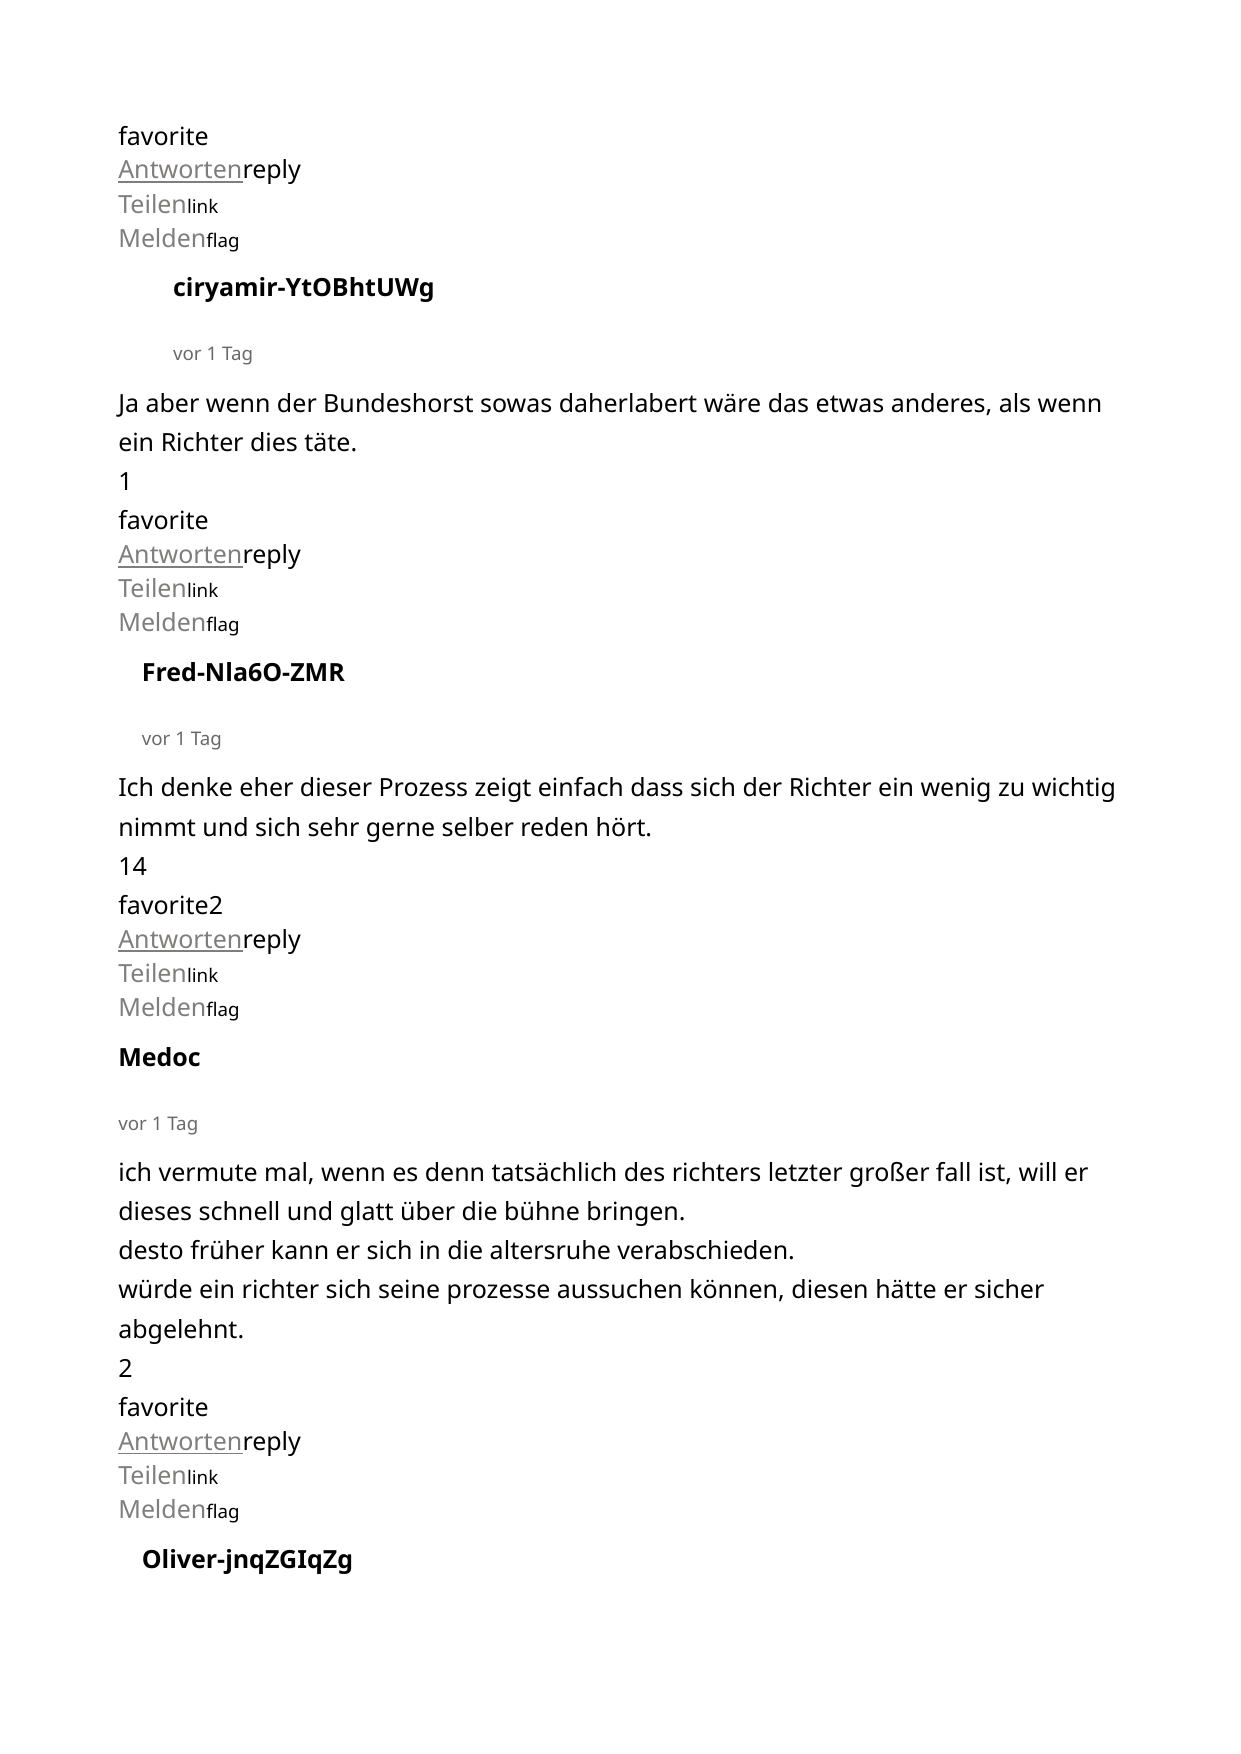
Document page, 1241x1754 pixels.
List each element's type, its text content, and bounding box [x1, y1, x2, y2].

text Antwortenreply [118, 152, 1122, 186]
text Ja aber wenn der Bundeshorst sowas daherlabert wäre das etwas anderes, als wenn ein Richter dies täte. [118, 385, 1122, 458]
text vor 1 Tag [142, 725, 1117, 751]
text Teilenlink [118, 186, 1122, 220]
text Fred-Nla6O-ZMR [142, 655, 1114, 689]
text vor 1 Tag [173, 340, 1117, 366]
text ciryamir-YtOBhtUWg [173, 270, 1114, 304]
text Meldenflag [118, 220, 1122, 254]
text Antwortenreply [118, 1424, 1122, 1458]
text 14 [118, 848, 1122, 882]
text Antwortenreply [118, 922, 1122, 956]
text 1 [118, 464, 1122, 498]
text favorite [118, 1390, 1122, 1424]
text Meldenflag [118, 605, 1122, 639]
text favorite [118, 503, 1122, 537]
text favorite [118, 118, 1122, 152]
text Meldenflag [118, 990, 1122, 1024]
text vor 1 Tag [118, 1110, 1117, 1135]
text Antwortenreply [118, 537, 1122, 571]
text Teilenlink [118, 571, 1122, 605]
text Medoc [118, 1039, 1114, 1073]
text Teilenlink [118, 1458, 1122, 1492]
text Ich denke eher dieser Prozess zeigt einfach dass sich der Richter ein wenig zu wichtig nimmt und sich sehr gerne selber reden hört. [118, 770, 1122, 843]
text favorite2 [118, 887, 1122, 922]
text Teilenlink [118, 956, 1122, 990]
text Oliver-jnqZGIqZg [142, 1542, 1114, 1576]
text ich vermute mal, wenn es denn tatsächlich des richters letzter großer fall ist, will er dieses schnell und glatt über die bühne bringen. desto früher kann er sich in die altersruhe verabschieden. würde ein richter sich seine prozesse aussuchen können, diesen hätte er sicher abgelehnt. [118, 1155, 1122, 1345]
text Meldenflag [118, 1492, 1122, 1526]
text 2 [118, 1351, 1122, 1384]
